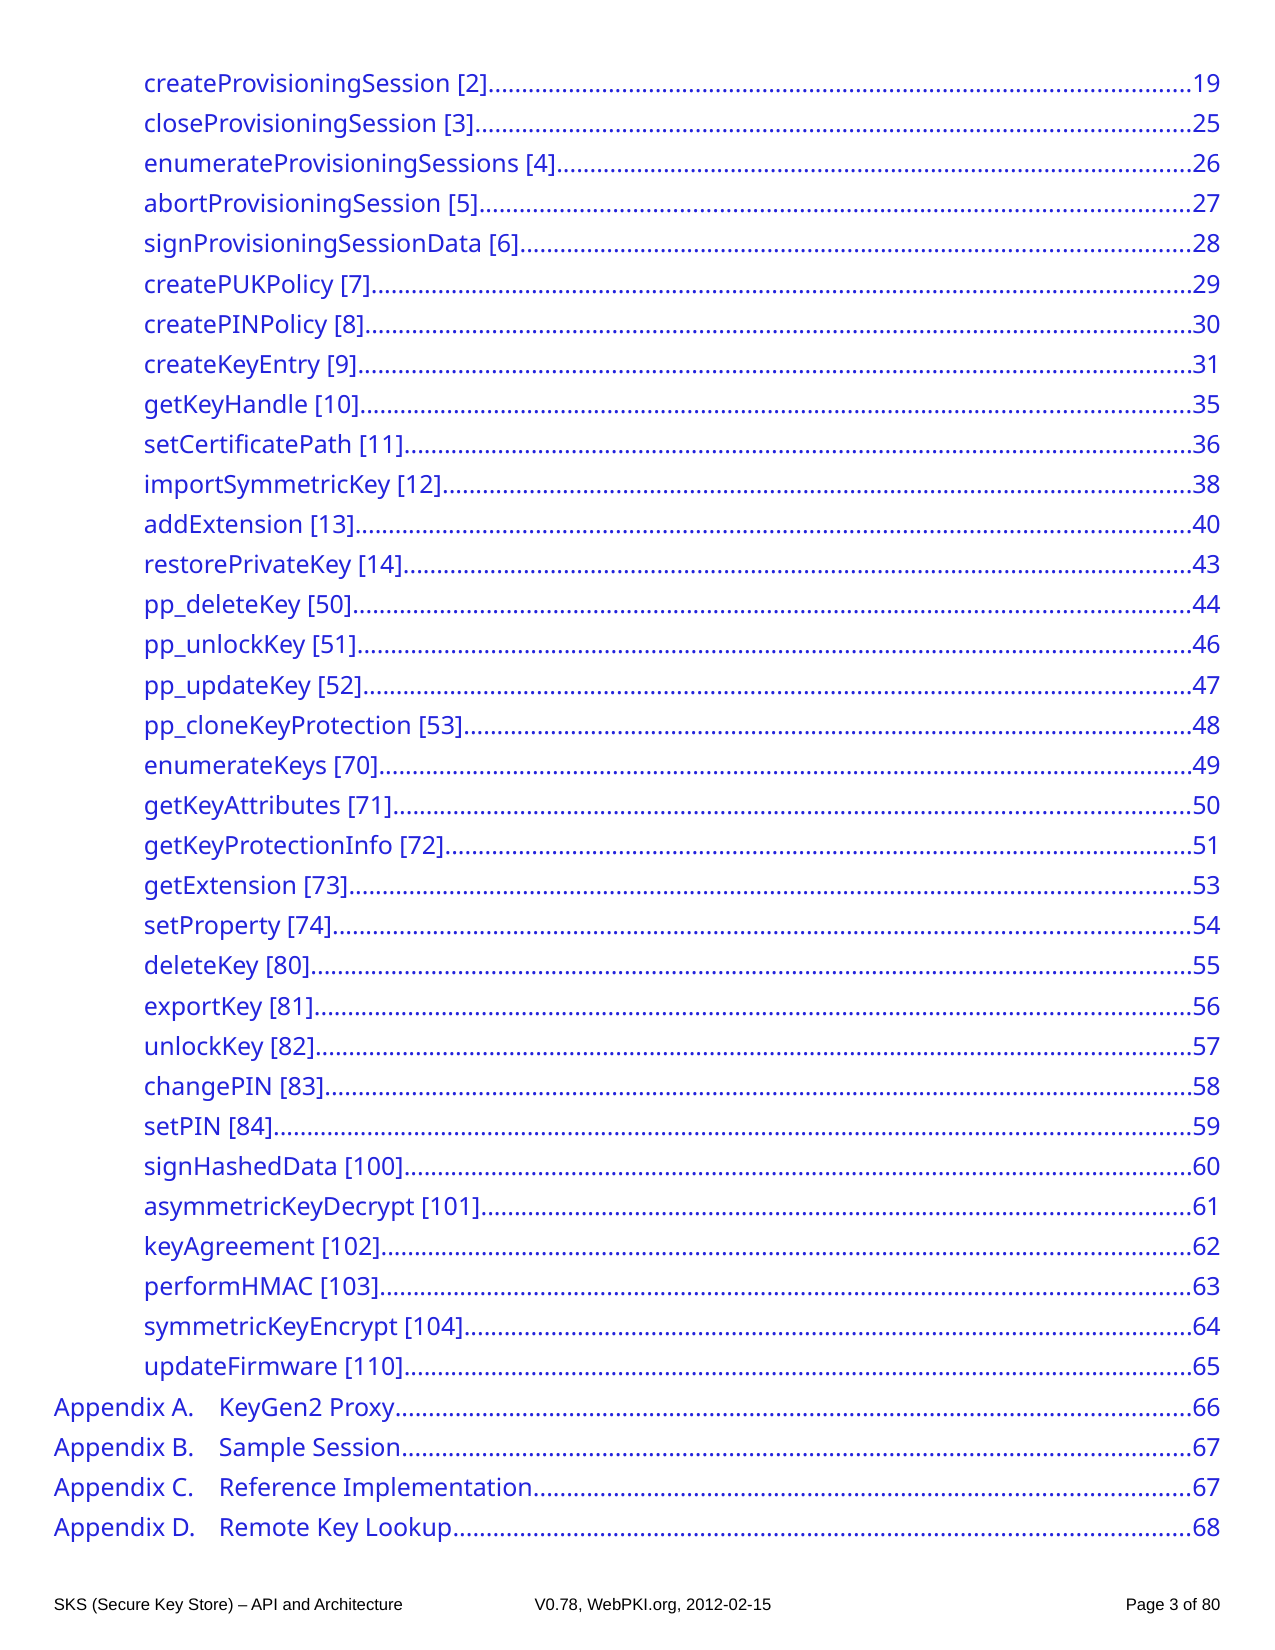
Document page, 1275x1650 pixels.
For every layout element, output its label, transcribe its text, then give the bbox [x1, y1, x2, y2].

text enumerateProvisioningSessions [4] 26 [144, 146, 1221, 180]
text closeProvisioningSession [3] 25 [144, 106, 1221, 140]
text getKeyAttributes [71] 50 [144, 788, 1221, 822]
text getKeyHandle [10] 35 [144, 387, 1221, 421]
text changePIN [83] 58 [144, 1068, 1221, 1102]
text setCertificatePath [11] 36 [144, 427, 1221, 461]
text abortProvisioningSession [5] 27 [144, 186, 1221, 220]
text pp_deleteKey [50] 44 [144, 587, 1221, 621]
text Appendix C. Reference Implementation 67 [54, 1469, 1221, 1503]
text setPIN [84] 59 [144, 1108, 1221, 1142]
text getKeyProtectionInfo [72] 51 [144, 828, 1221, 862]
text performHMAC [103] 63 [144, 1269, 1221, 1303]
text importSymmetricKey [12] 38 [144, 467, 1221, 501]
text unlockKey [82] 57 [144, 1028, 1221, 1062]
text createKeyEntry [9] 31 [144, 346, 1221, 381]
text exportKey [81] 56 [144, 988, 1221, 1022]
text createPINPolicy [8] 30 [144, 306, 1221, 340]
text pp_updateKey [52] 47 [144, 667, 1221, 701]
text Appendix A. KeyGen2 Proxy 66 [54, 1389, 1221, 1423]
text deleteKey [80] 55 [144, 948, 1221, 982]
text keyAgreement [102] 62 [144, 1229, 1221, 1263]
text createProvisioningSession [2] 19 [144, 66, 1221, 100]
text Appendix B. Sample Session 67 [54, 1429, 1221, 1463]
text updateFirmware [110] 65 [144, 1349, 1221, 1383]
text enumerateKeys [70] 49 [144, 747, 1221, 782]
text pp_cloneKeyProtection [53] 48 [144, 707, 1221, 741]
text symmetricKeyEncrypt [104] 64 [144, 1309, 1221, 1343]
text asymmetricKeyDecrypt [101] 61 [144, 1189, 1221, 1223]
text addExtension [13] 40 [144, 507, 1221, 541]
text pp_unlockKey [51] 46 [144, 627, 1221, 661]
text Appendix D. Remote Key Lookup 68 [54, 1509, 1221, 1543]
text getExtension [73] 53 [144, 868, 1221, 902]
text signProvisioningSessionData [6] 28 [144, 226, 1221, 260]
text setProperty [74] 54 [144, 908, 1221, 942]
text restorePrivateKey [14] 43 [144, 547, 1221, 581]
text signHashedData [100] 60 [144, 1148, 1221, 1183]
text createPUKPolicy [7] 29 [144, 266, 1221, 300]
